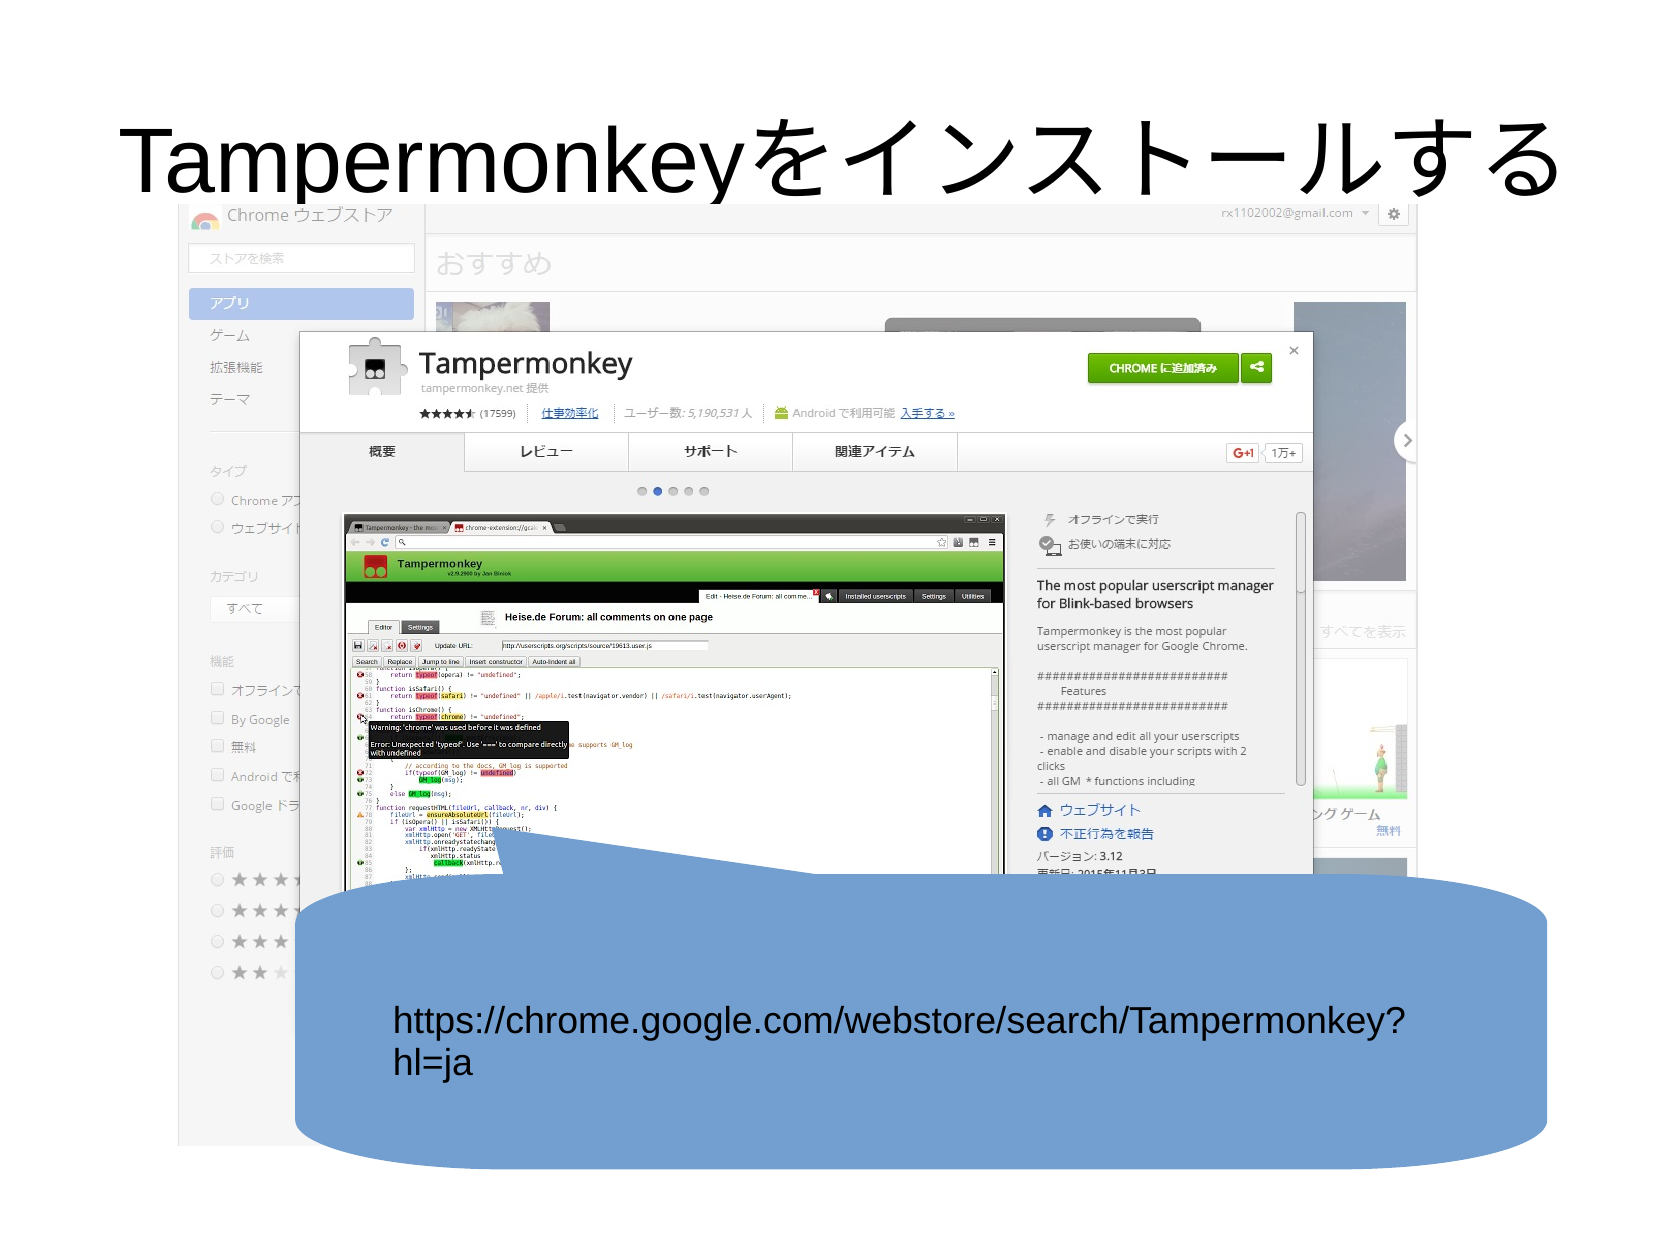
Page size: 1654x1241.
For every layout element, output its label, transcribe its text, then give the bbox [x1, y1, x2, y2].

text_box [295, 827, 1548, 1170]
picture [177, 204, 1418, 1146]
title Tampermonkeyをインストールする [82, 49, 1571, 257]
text_box https://chrome.google.com/webstore/search/Tampermonkey?hl=ja [378, 992, 1501, 1050]
